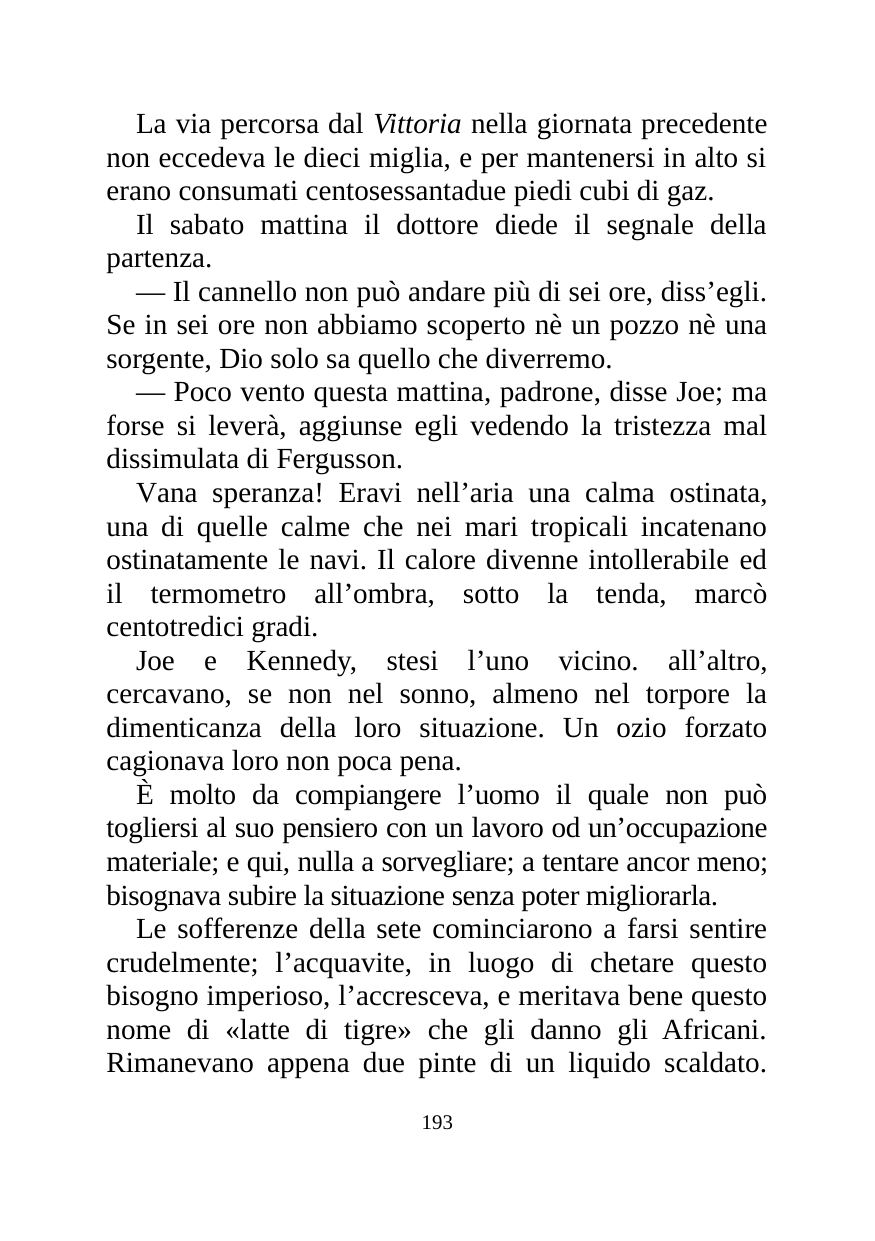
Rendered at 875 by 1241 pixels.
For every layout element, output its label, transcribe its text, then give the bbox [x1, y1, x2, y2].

text Il sabato mattina il dottore diede il segnale della partenza. [106, 207, 768, 274]
text Le sofferenze della sete cominciarono a farsi sentire crudelmente; l’acquavite, in luogo di chetare questo bisogno imperioso, l’accresceva, e meritava bene questo nome di «latte di tigre» che gli danno gli Africani. Rimanevano appena due pinte di un liquido scaldato. [106, 911, 768, 1079]
text È molto da compiangere l’uomo il quale non può togliersi al suo pensiero con un lavoro od un’occupazione materiale; e qui, nulla a sorvegliare; a tentare ancor meno; bisognava subire la situazione senza poter migliorarla. [106, 777, 768, 911]
text Joe e Kennedy, stesi l’uno vicino. all’altro, cercavano, se non nel sonno, almeno nel torpore la dimenticanza della loro situazione. Un ozio forzato cagionava loro non poca pena. [106, 643, 768, 777]
text — Il cannello non può andare più di sei ore, diss’egli. Se in sei ore non abbiamo scoperto nè un pozzo nè una sorgente, Dio solo sa quello che diverremo. [106, 274, 768, 374]
text — Poco vento questa mattina, padrone, disse Joe; ma forse si leverà, aggiunse egli vedendo la tristezza mal dissimulata di Fergusson. [106, 374, 768, 475]
text La via percorsa dal Vittoria nella giornata precedente non eccedeva le dieci miglia, e per mantenersi in alto si erano consumati centosessantadue piedi cubi di gaz. [106, 106, 768, 207]
text Vana speranza! Eravi nell’aria una calma ostinata, una di quelle calme che nei mari tropicali incatenano ostinatamente le navi. Il calore divenne intollerabile ed il termometro all’ombra, sotto la tenda, marcò centotredici gradi. [106, 475, 768, 643]
